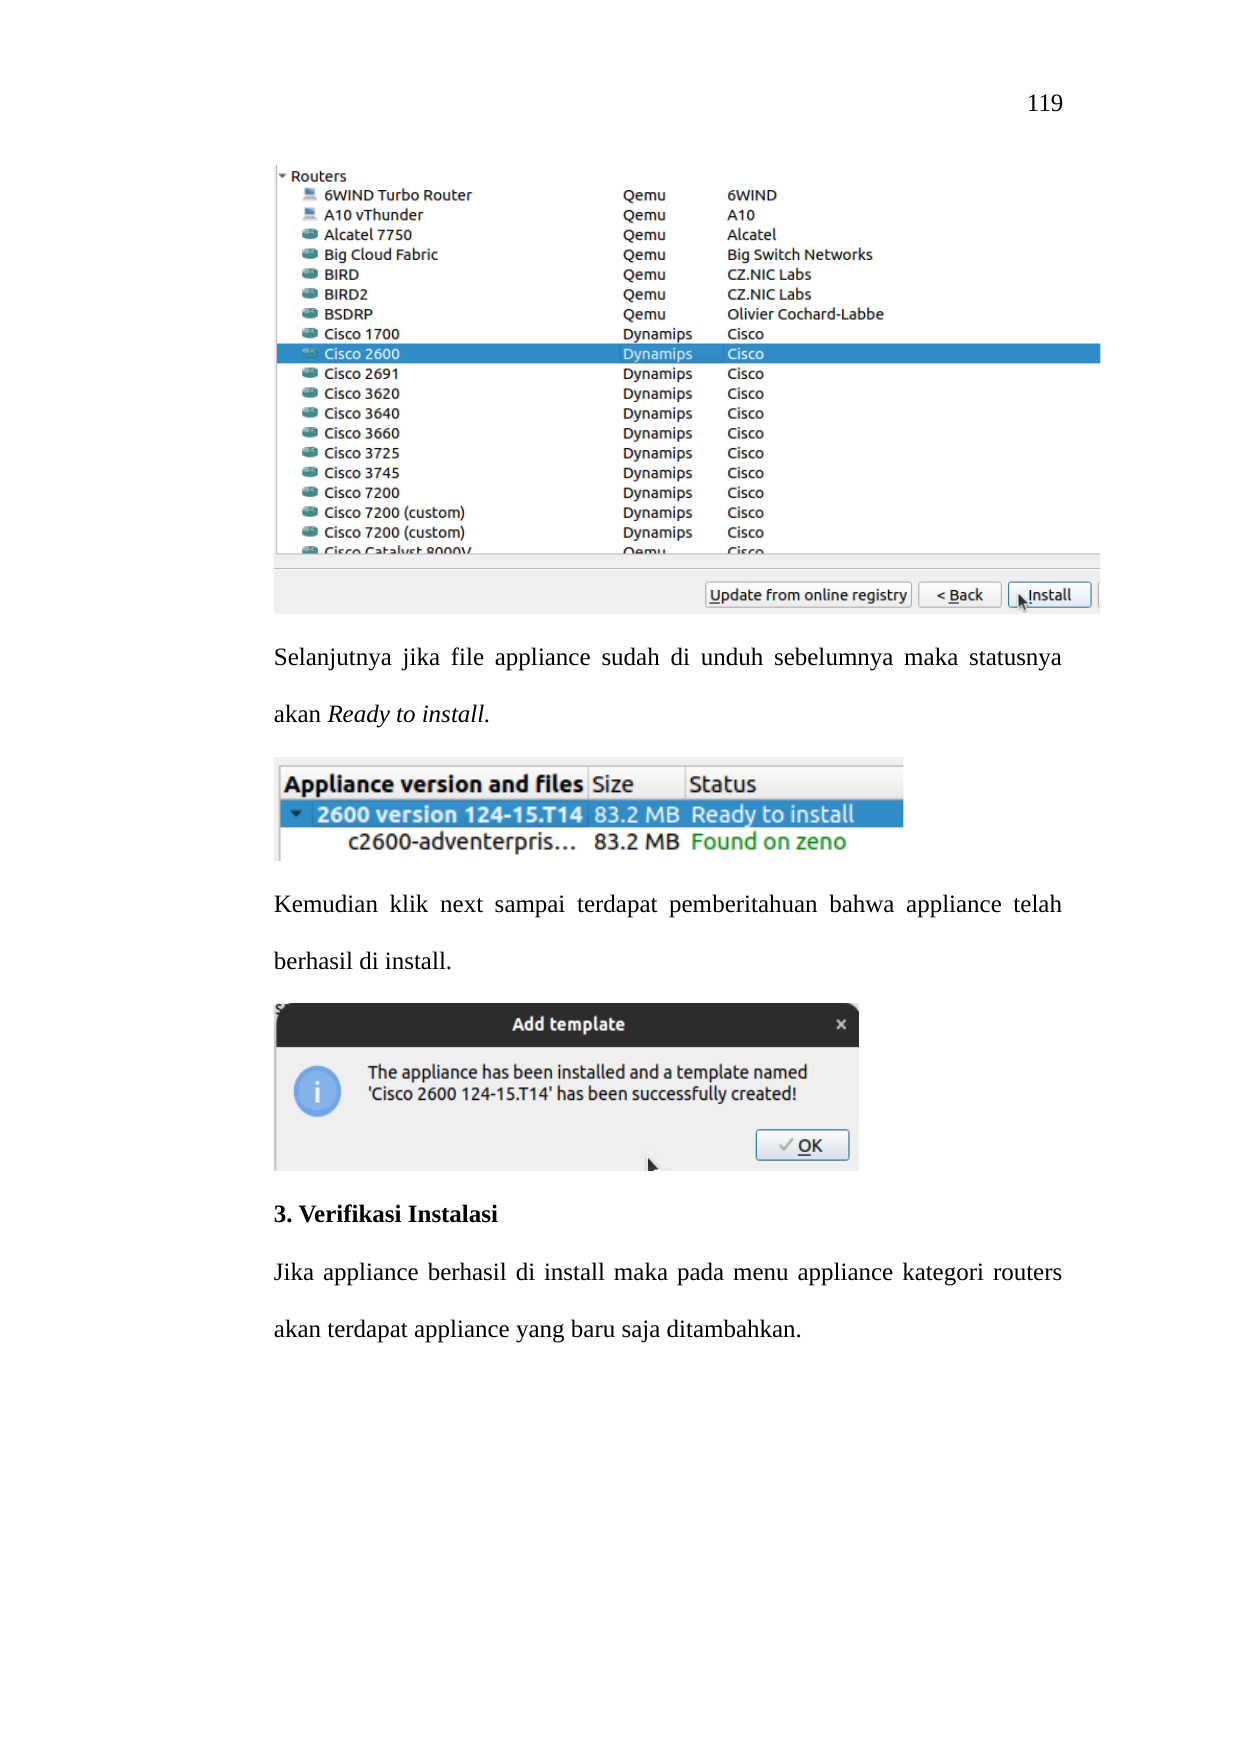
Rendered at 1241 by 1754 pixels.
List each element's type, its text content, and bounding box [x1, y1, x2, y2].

list Jika appliance berhasil di install maka pada menu appliance kategori routers akan terdapat appliance yang baru saja ditambahkan. [236, 1257, 1063, 1343]
list Kemudian klik next sampai terdapat pemberitahuan bahwa appliance telah berhasil di install. [236, 889, 1063, 975]
picture [273, 165, 1101, 614]
list 3. Verifikasi Instalasi [236, 1199, 1063, 1228]
list Selanjutnya jika file appliance sudah di unduh sebelumnya maka statusnya akan Ready to install. [236, 642, 1063, 728]
picture [273, 757, 904, 861]
picture [273, 1003, 859, 1171]
